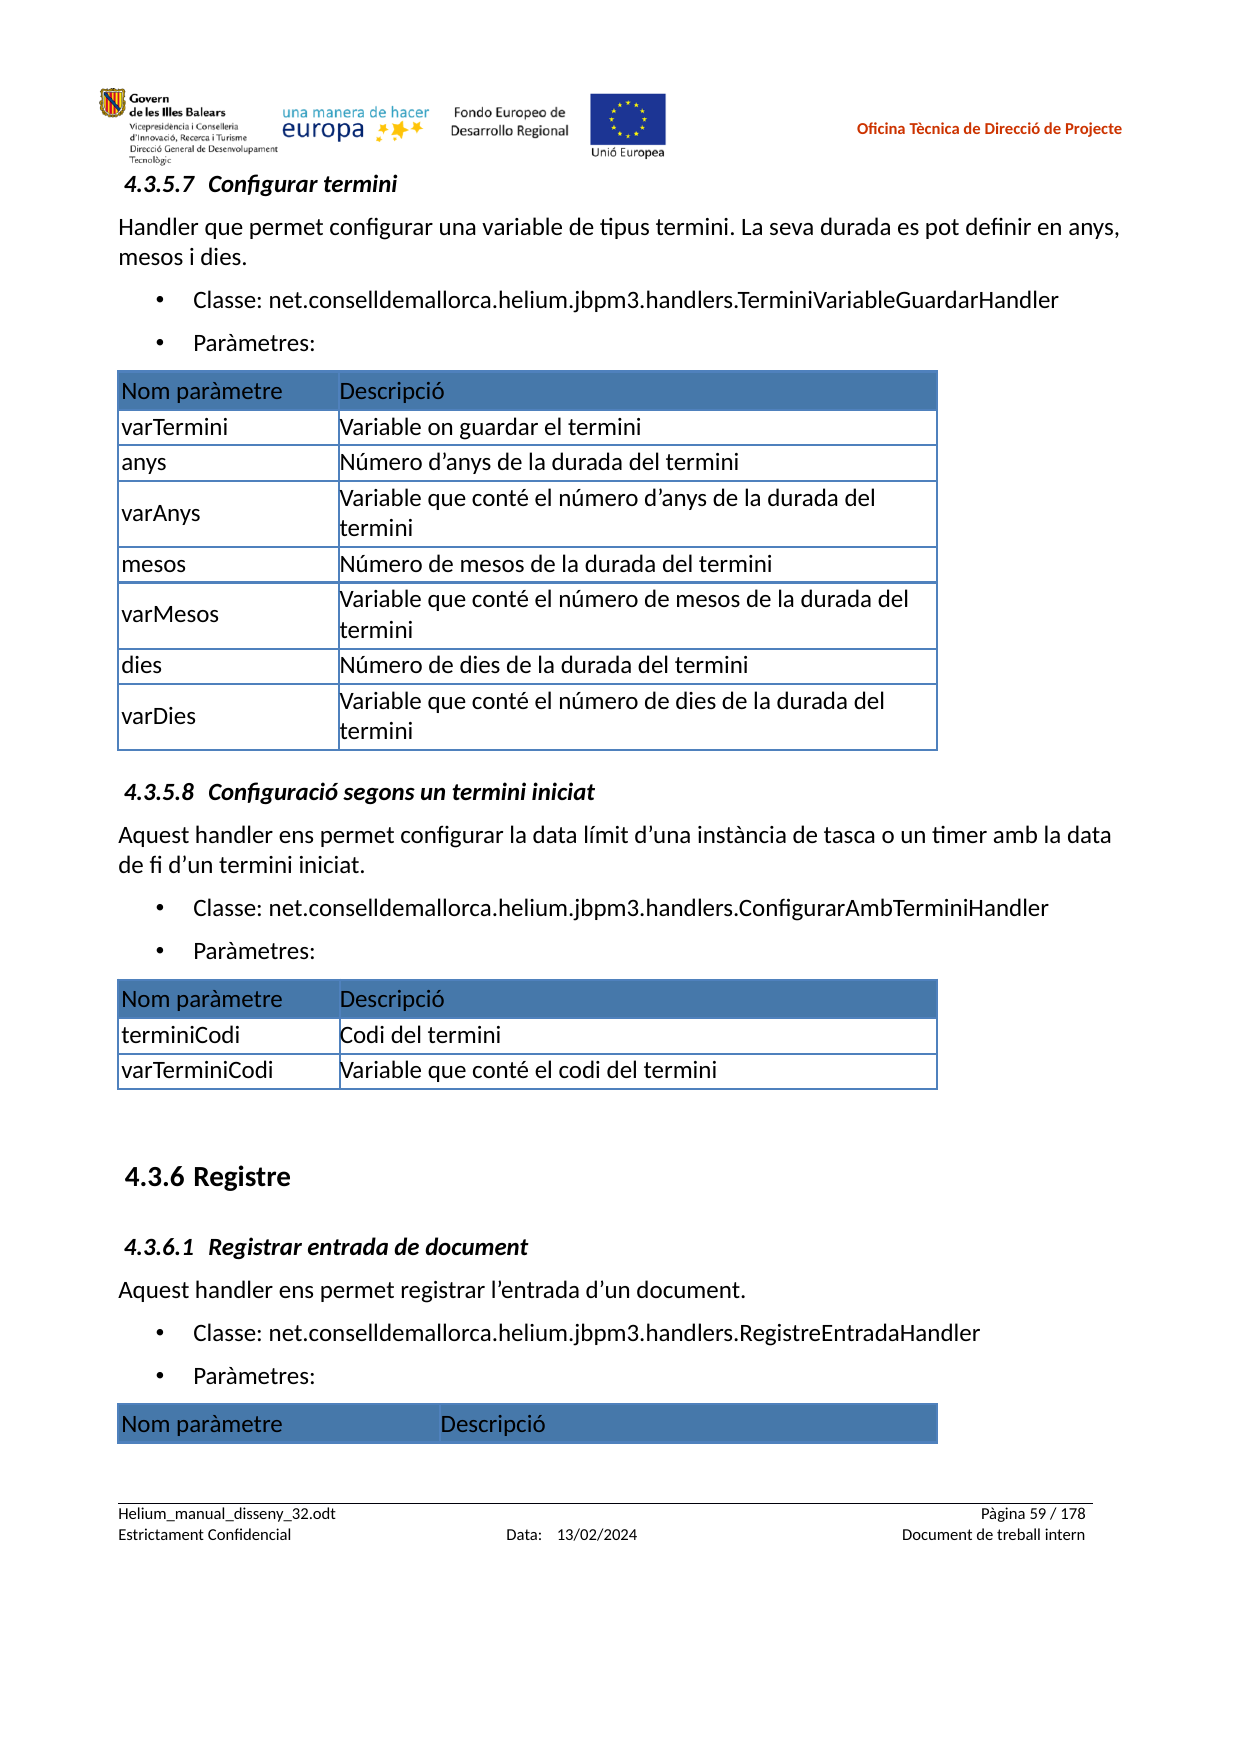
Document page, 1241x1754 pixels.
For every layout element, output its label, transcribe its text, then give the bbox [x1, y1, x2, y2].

text Handler que permet configurar una variable de tipus termini. La seva durada es pot definir en anys, mesos i dies. [118, 211, 1122, 272]
table_cell varTermini [119, 411, 338, 444]
text Aquest handler ens permet registrar l’entrada d’un document. [118, 1274, 1122, 1304]
table_cell terminiCodi [119, 1019, 339, 1052]
list Classe: net.conselldemallorca.helium.jbpm3.handlers.RegistreEntradaHandler [156, 1317, 1122, 1347]
table_header Descripció [441, 1405, 936, 1441]
table_cell Número de dies de la durada del termini [340, 650, 936, 683]
subtitle Configuració segons un termini iniciat [118, 776, 1122, 806]
picture [99, 87, 668, 166]
list Paràmetres: [156, 1360, 1122, 1391]
table_cell Variable que conté el número de dies de la durada del termini [340, 685, 936, 749]
table_cell Número de mesos de la durada del termini [340, 548, 936, 581]
table_cell Variable que conté el número d’anys de la durada del termini [340, 482, 936, 546]
table_cell varTerminiCodi [119, 1055, 339, 1088]
table_header Nom paràmetre [119, 981, 339, 1017]
table_header Nom paràmetre [119, 1405, 439, 1441]
text Aquest handler ens permet configurar la data límit d’una instància de tasca o un timer amb la data de fi d’un termini iniciat. [118, 819, 1122, 880]
table_header Descripció [341, 981, 936, 1017]
table_header Nom paràmetre [119, 373, 338, 409]
table_cell Variable on guardar el termini [340, 411, 936, 444]
table_cell varDies [119, 685, 338, 749]
subtitle Registrar entrada de document [118, 1231, 1122, 1261]
table_cell Codi del termini [341, 1019, 936, 1052]
list Paràmetres: [156, 327, 1122, 358]
list Classe: net.conselldemallorca.helium.jbpm3.handlers.TerminiVariableGuardarHandler [156, 284, 1122, 315]
table_cell varAnys [119, 482, 338, 546]
table_cell anys [119, 446, 338, 480]
subtitle Configurar termini [118, 168, 1122, 198]
table_cell dies [119, 650, 338, 683]
list Classe: net.conselldemallorca.helium.jbpm3.handlers.ConfigurarAmbTerminiHandler [156, 892, 1122, 923]
table_header Descripció [340, 373, 936, 409]
table_cell mesos [119, 548, 338, 581]
table_cell Variable que conté el número de mesos de la durada del termini [340, 584, 936, 647]
table_cell Variable que conté el codi del termini [341, 1055, 936, 1088]
table_cell Número d’anys de la durada del termini [340, 446, 936, 480]
subtitle Registre [118, 1158, 1122, 1194]
list Paràmetres: [156, 935, 1122, 966]
table_cell varMesos [119, 584, 338, 647]
